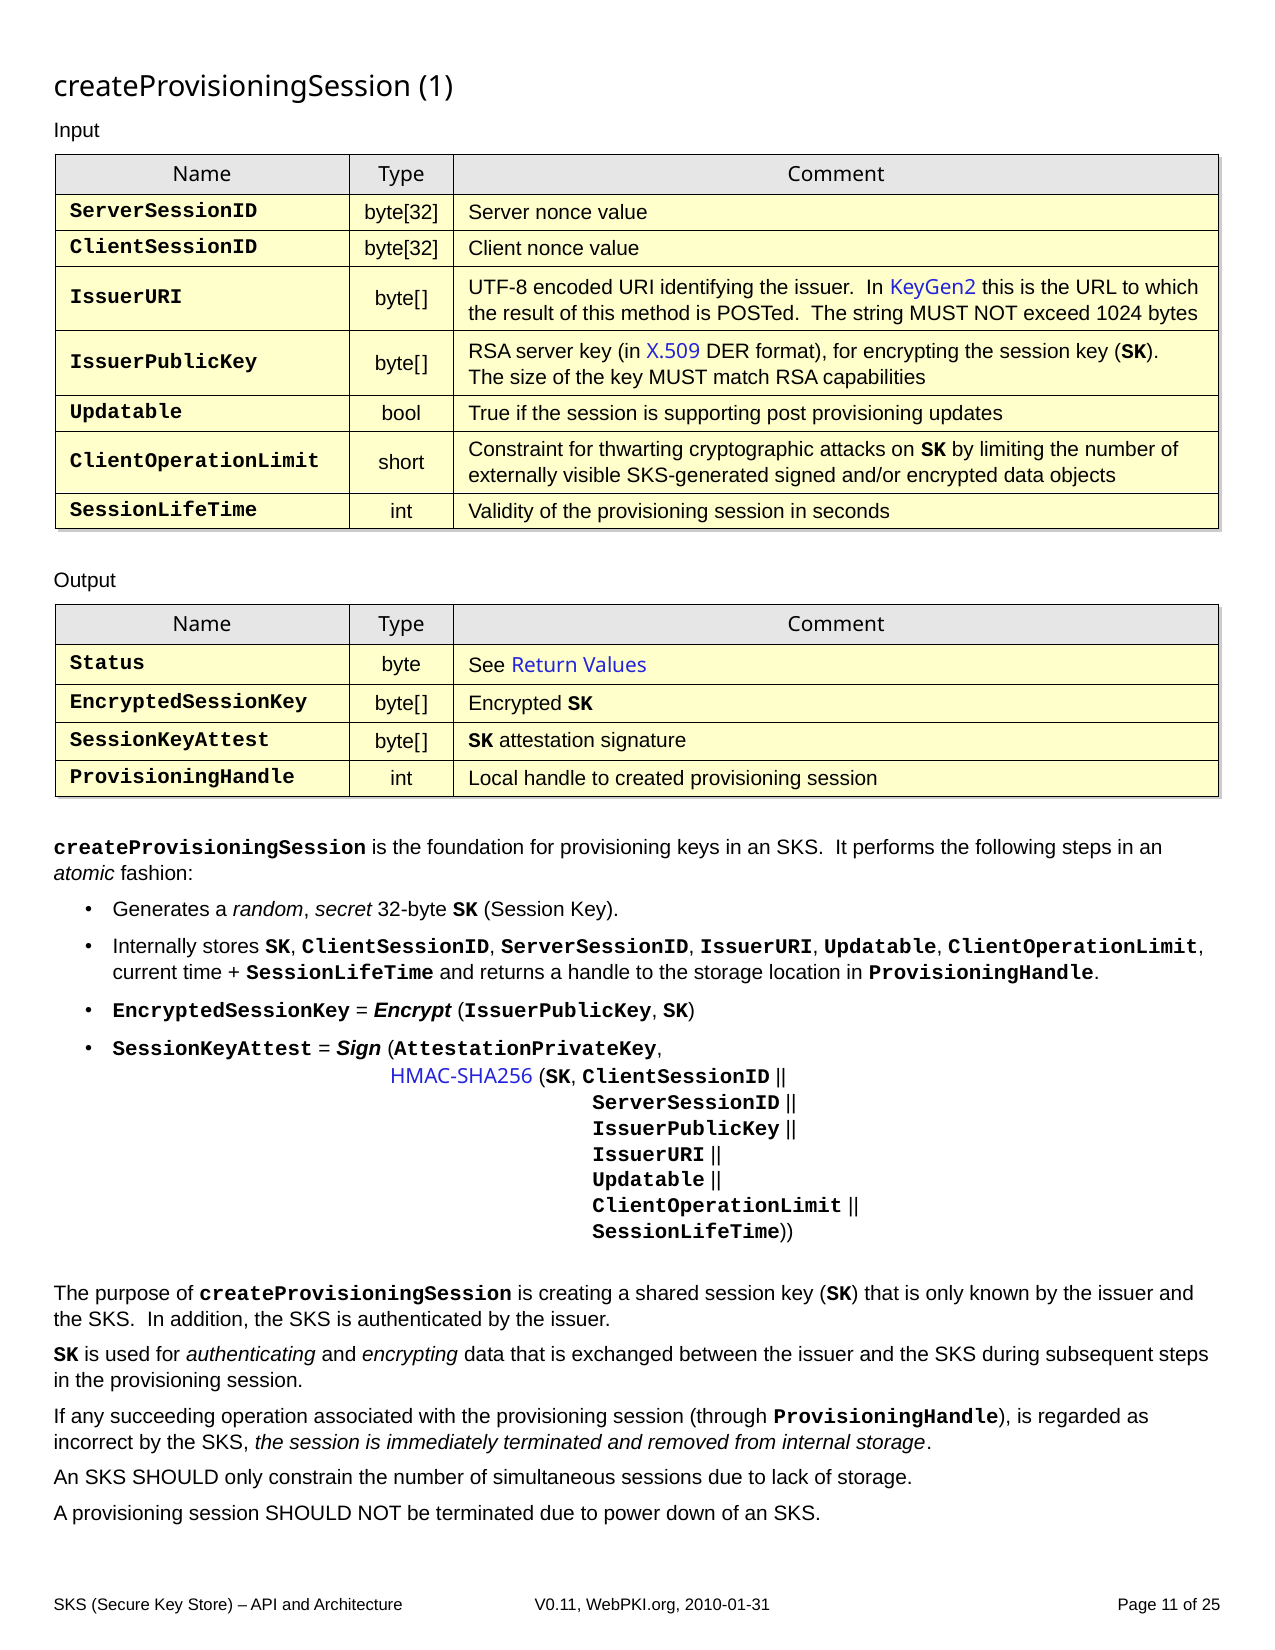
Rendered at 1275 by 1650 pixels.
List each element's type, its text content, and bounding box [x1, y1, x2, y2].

table_cell byte[ ] [350, 331, 453, 395]
text Input [53, 118, 1221, 142]
table_cell IssuerPublicKey [56, 331, 349, 395]
table_cell byte[ ] [350, 723, 453, 760]
table_header Comment [454, 605, 1218, 644]
table_cell Constraint for thwarting cryptographic attacks on SK by limiting the number of externally visible SKS-generated signed and/or encrypted data objects [454, 432, 1218, 492]
table_cell short [350, 432, 453, 492]
text SK is used for authenticating and encrypting data that is exchanged between the issuer and the SKS during subsequent steps in the provisioning session. [53, 1342, 1221, 1392]
table_cell int [350, 761, 453, 796]
table_cell SessionLifeTime [56, 494, 349, 528]
table_header Type [350, 155, 453, 194]
table_cell byte[32] [350, 231, 453, 266]
table_header Type [350, 605, 453, 644]
table_cell Validity of the provisioning session in seconds [454, 494, 1218, 528]
table_cell SK attestation signature [454, 723, 1218, 760]
table_cell Server nonce value [454, 195, 1218, 230]
text If any succeeding operation associated with the provisioning session (through ProvisioningHandle), is regarded as incorrect by the SKS, the session is immediately terminated and removed from internal storage. [53, 1404, 1221, 1453]
table_cell UTF-8 encoded URI identifying the issuer. In KeyGen2 this is the URL to which the result of this method is POSTed. The string MUST NOT exceed 1024 bytes [454, 267, 1218, 330]
table_cell Local handle to created provisioning session [454, 761, 1218, 796]
table_cell ClientSessionID [56, 231, 349, 266]
table_cell ServerSessionID [56, 195, 349, 230]
table_cell Status [56, 645, 349, 684]
table_header Name [56, 605, 349, 644]
table_cell int [350, 494, 453, 528]
table_cell SessionKeyAttest [56, 723, 349, 760]
text An SKS SHOULD only constrain the number of simultaneous sessions due to lack of storage. [53, 1465, 1221, 1489]
list SessionKeyAttest = Sign (AttestationPrivateKey, HMAC-SHA256 (SK, ClientSessionID || ServerSessionID || IssuerPublicKey || IssuerURI || Updatable || ClientOperationLimit || SessionLifeTime)) [85, 1035, 1221, 1245]
table_cell byte[ ] [350, 685, 453, 722]
list Generates a random, secret 32-byte SK (Session Key). [85, 897, 1221, 923]
table_cell ClientOperationLimit [56, 432, 349, 492]
table_cell byte [350, 645, 453, 684]
table_header Name [56, 155, 349, 194]
text Output [53, 568, 1221, 592]
text The purpose of createProvisioningSession is creating a shared session key (SK) that is only known by the issuer and the SKS. In addition, the SKS is authenticated by the issuer. [53, 1257, 1221, 1330]
text A provisioning session SHOULD NOT be terminated due to power down of an SKS. [53, 1501, 1221, 1525]
table_cell byte⁮[ ] [350, 267, 453, 330]
table_header Comment [454, 155, 1218, 194]
table_cell True if the session is supporting post provisioning updates [454, 396, 1218, 431]
table_cell Client nonce value [454, 231, 1218, 266]
table_cell Encrypted SK [454, 685, 1218, 722]
table_cell byte[32] [350, 195, 453, 230]
text createProvisioningSession is the foundation for provisioning keys in an SKS. It performs the following steps in an atomic fashion: [53, 835, 1221, 885]
table_cell Updatable [56, 396, 349, 431]
table_cell IssuerURI [56, 267, 349, 330]
table_cell ProvisioningHandle [56, 761, 349, 796]
list Internally stores SK, ClientSessionID, ServerSessionID, IssuerURI, Updatable, ClientOperationLimit, current time + SessionLifeTime and returns a handle to the storage location in ProvisioningHandle. [85, 934, 1221, 986]
table_cell See Return Values [454, 645, 1218, 684]
table_cell RSA server key (in X.509 DER format), for encrypting the session key (SK). The size of the key MUST match RSA capabilities [454, 331, 1218, 395]
table_cell EncryptedSessionKey [56, 685, 349, 722]
subtitle createProvisioningSession (1) [53, 66, 1221, 105]
table_cell bool [350, 396, 453, 431]
list EncryptedSessionKey = Encrypt (IssuerPublicKey, SK) [85, 998, 1221, 1024]
